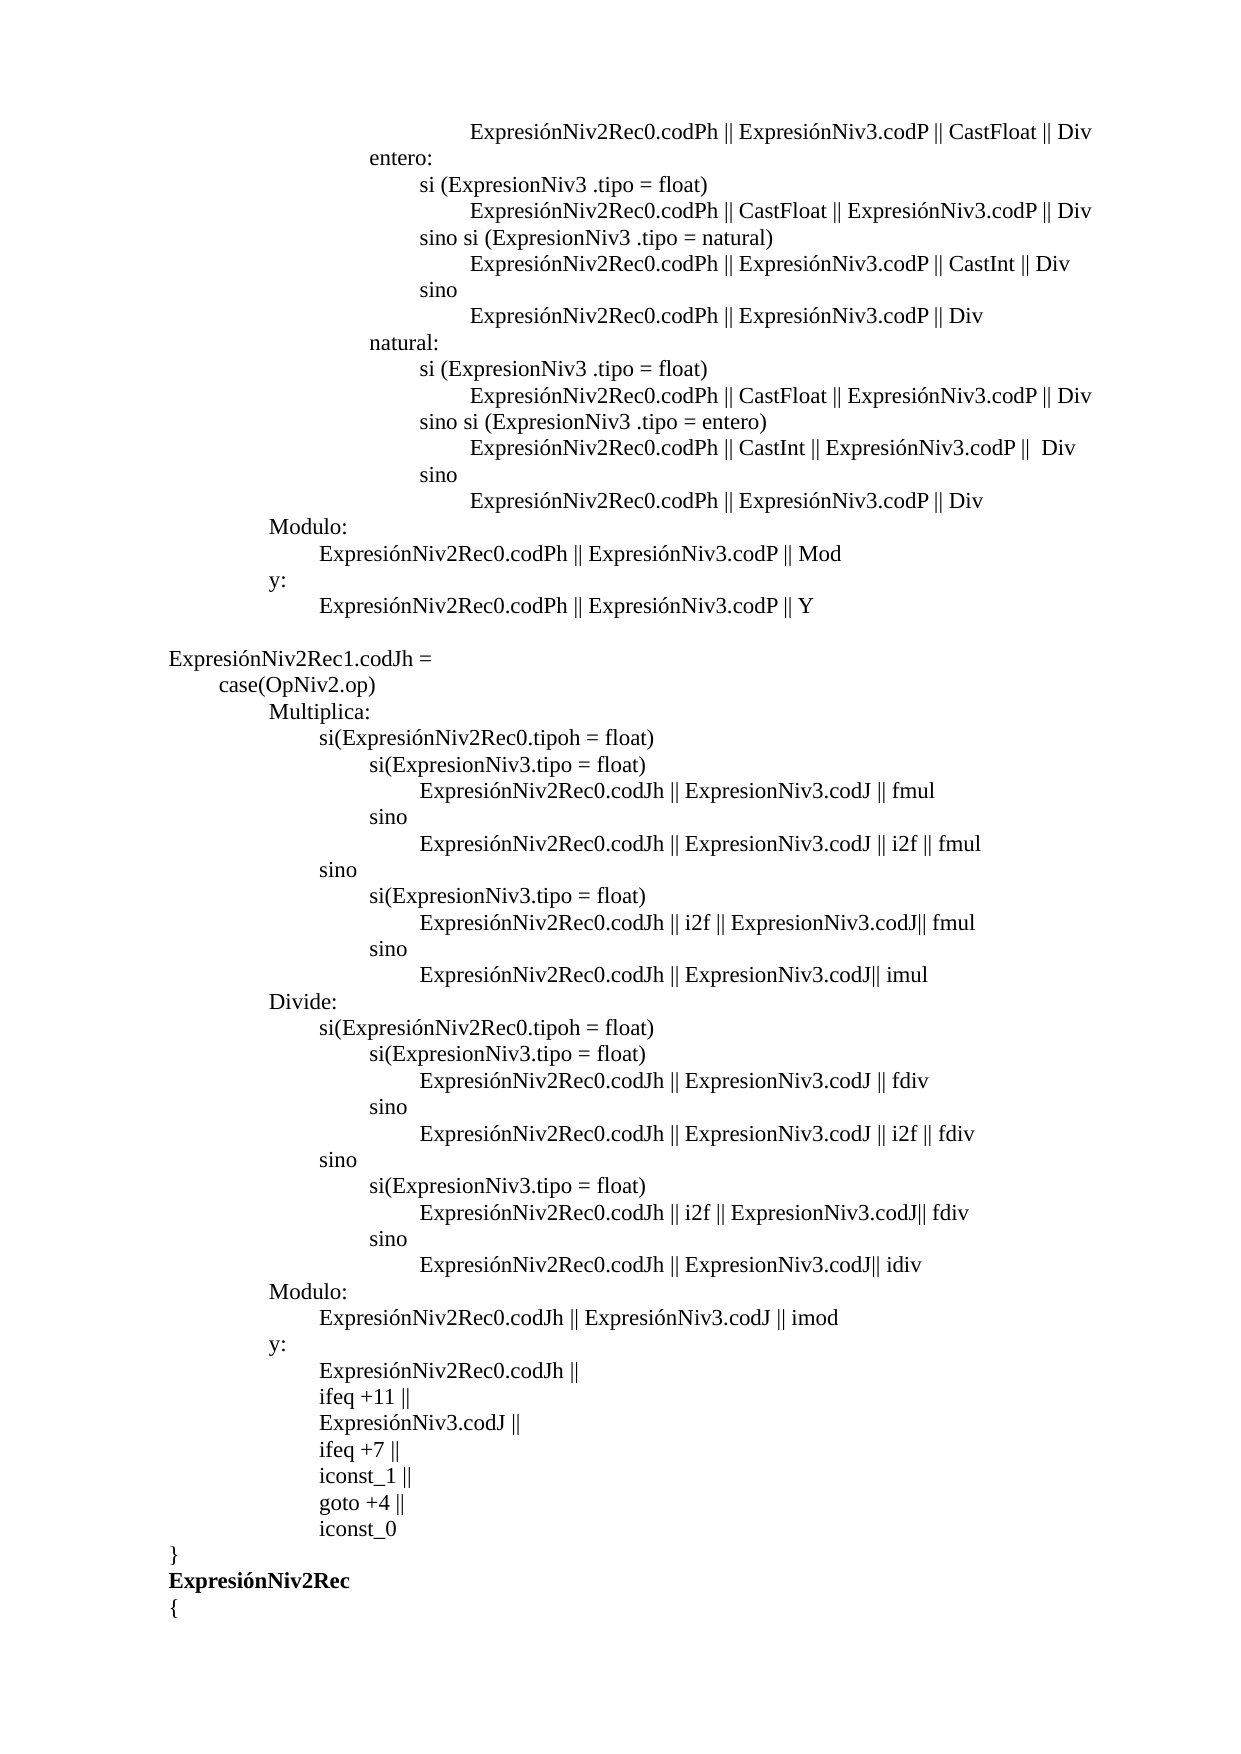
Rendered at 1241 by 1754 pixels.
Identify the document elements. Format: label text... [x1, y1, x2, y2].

text ExpresiónNiv2Rec [118, 1568, 1122, 1594]
text sino [118, 935, 1122, 961]
text sino [118, 276, 1122, 303]
text ExpresiónNiv2Rec0.codPh || ExpresiónNiv3.codP || CastInt || Div [118, 250, 1122, 276]
text ExpresiónNiv2Rec0.codJh || ExpresionNiv3.codJ || fmul [118, 777, 1122, 803]
text ExpresiónNiv2Rec0.codJh || ExpresionNiv3.codJ || i2f || fmul [118, 830, 1122, 856]
text Modulo: [118, 513, 1122, 540]
text ExpresiónNiv2Rec0.codPh || ExpresiónNiv3.codP || Y [118, 592, 1122, 619]
text entero: [118, 144, 1122, 171]
text ExpresiónNiv2Rec0.codPh || ExpresiónNiv3.codP || Div [118, 303, 1122, 329]
text Modulo: [118, 1278, 1122, 1304]
text ExpresiónNiv2Rec0.codJh || ExpresionNiv3.codJ || fdiv [118, 1067, 1122, 1093]
text ExpresiónNiv2Rec0.codPh || CastFloat || ExpresiónNiv3.codP || Div [118, 197, 1122, 223]
text ifeq +11 || [118, 1383, 1122, 1409]
text si (ExpresionNiv3 .tipo = float) [118, 171, 1122, 197]
text sino [118, 803, 1122, 830]
text ExpresiónNiv2Rec0.codPh || CastInt || ExpresiónNiv3.codP || Div [118, 434, 1122, 461]
text ExpresiónNiv2Rec0.codJh || [118, 1357, 1122, 1383]
text { [118, 1594, 1122, 1620]
text sino si (ExpresionNiv3 .tipo = natural) [118, 223, 1122, 250]
text sino [118, 856, 1122, 882]
text sino [118, 1093, 1122, 1119]
text case(OpNiv2.op) [118, 672, 1122, 698]
text si(ExpresionNiv3.tipo = float) [118, 751, 1122, 777]
text goto +4 || [118, 1488, 1122, 1515]
text ExpresiónNiv2Rec0.codJh || ExpresionNiv3.codJ|| imul [118, 961, 1122, 988]
text si(ExpresiónNiv2Rec0.tipoh = float) [118, 1014, 1122, 1041]
text si(ExpresionNiv3.tipo = float) [118, 1172, 1122, 1199]
text natural: [118, 329, 1122, 355]
text sino [118, 461, 1122, 487]
text si(ExpresionNiv3.tipo = float) [118, 882, 1122, 909]
text ExpresiónNiv2Rec0.codPh || ExpresiónNiv3.codP || Div [118, 487, 1122, 513]
text si(ExpresiónNiv2Rec0.tipoh = float) [118, 724, 1122, 751]
text ExpresiónNiv2Rec0.codPh || ExpresiónNiv3.codP || Mod [118, 540, 1122, 566]
text ExpresiónNiv2Rec0.codJh || i2f || ExpresionNiv3.codJ|| fdiv [118, 1199, 1122, 1225]
text ExpresiónNiv2Rec1.codJh = [118, 645, 1122, 672]
text ExpresiónNiv2Rec0.codJh || ExpresionNiv3.codJ || i2f || fdiv [118, 1119, 1122, 1146]
text y: [118, 566, 1122, 592]
text ExpresiónNiv3.codJ || [118, 1409, 1122, 1436]
text si (ExpresionNiv3 .tipo = float) [118, 355, 1122, 382]
text ExpresiónNiv2Rec0.codPh || CastFloat || ExpresiónNiv3.codP || Div [118, 382, 1122, 408]
text iconst_0 [118, 1515, 1122, 1541]
text ExpresiónNiv2Rec0.codJh || ExpresiónNiv3.codJ || imod [118, 1304, 1122, 1330]
text Multiplica: [118, 698, 1122, 724]
text sino [118, 1225, 1122, 1251]
text si(ExpresionNiv3.tipo = float) [118, 1041, 1122, 1067]
text ifeq +7 || [118, 1436, 1122, 1462]
text iconst_1 || [118, 1462, 1122, 1488]
text ExpresiónNiv2Rec0.codPh || ExpresiónNiv3.codP || CastFloat || Div [118, 118, 1122, 144]
text Divide: [118, 988, 1122, 1014]
text sino [118, 1146, 1122, 1172]
text ExpresiónNiv2Rec0.codJh || i2f || ExpresionNiv3.codJ|| fmul [118, 909, 1122, 935]
text y: [118, 1330, 1122, 1357]
text ExpresiónNiv2Rec0.codJh || ExpresionNiv3.codJ|| idiv [118, 1251, 1122, 1278]
text sino si (ExpresionNiv3 .tipo = entero) [118, 408, 1122, 434]
text } [118, 1541, 1122, 1568]
